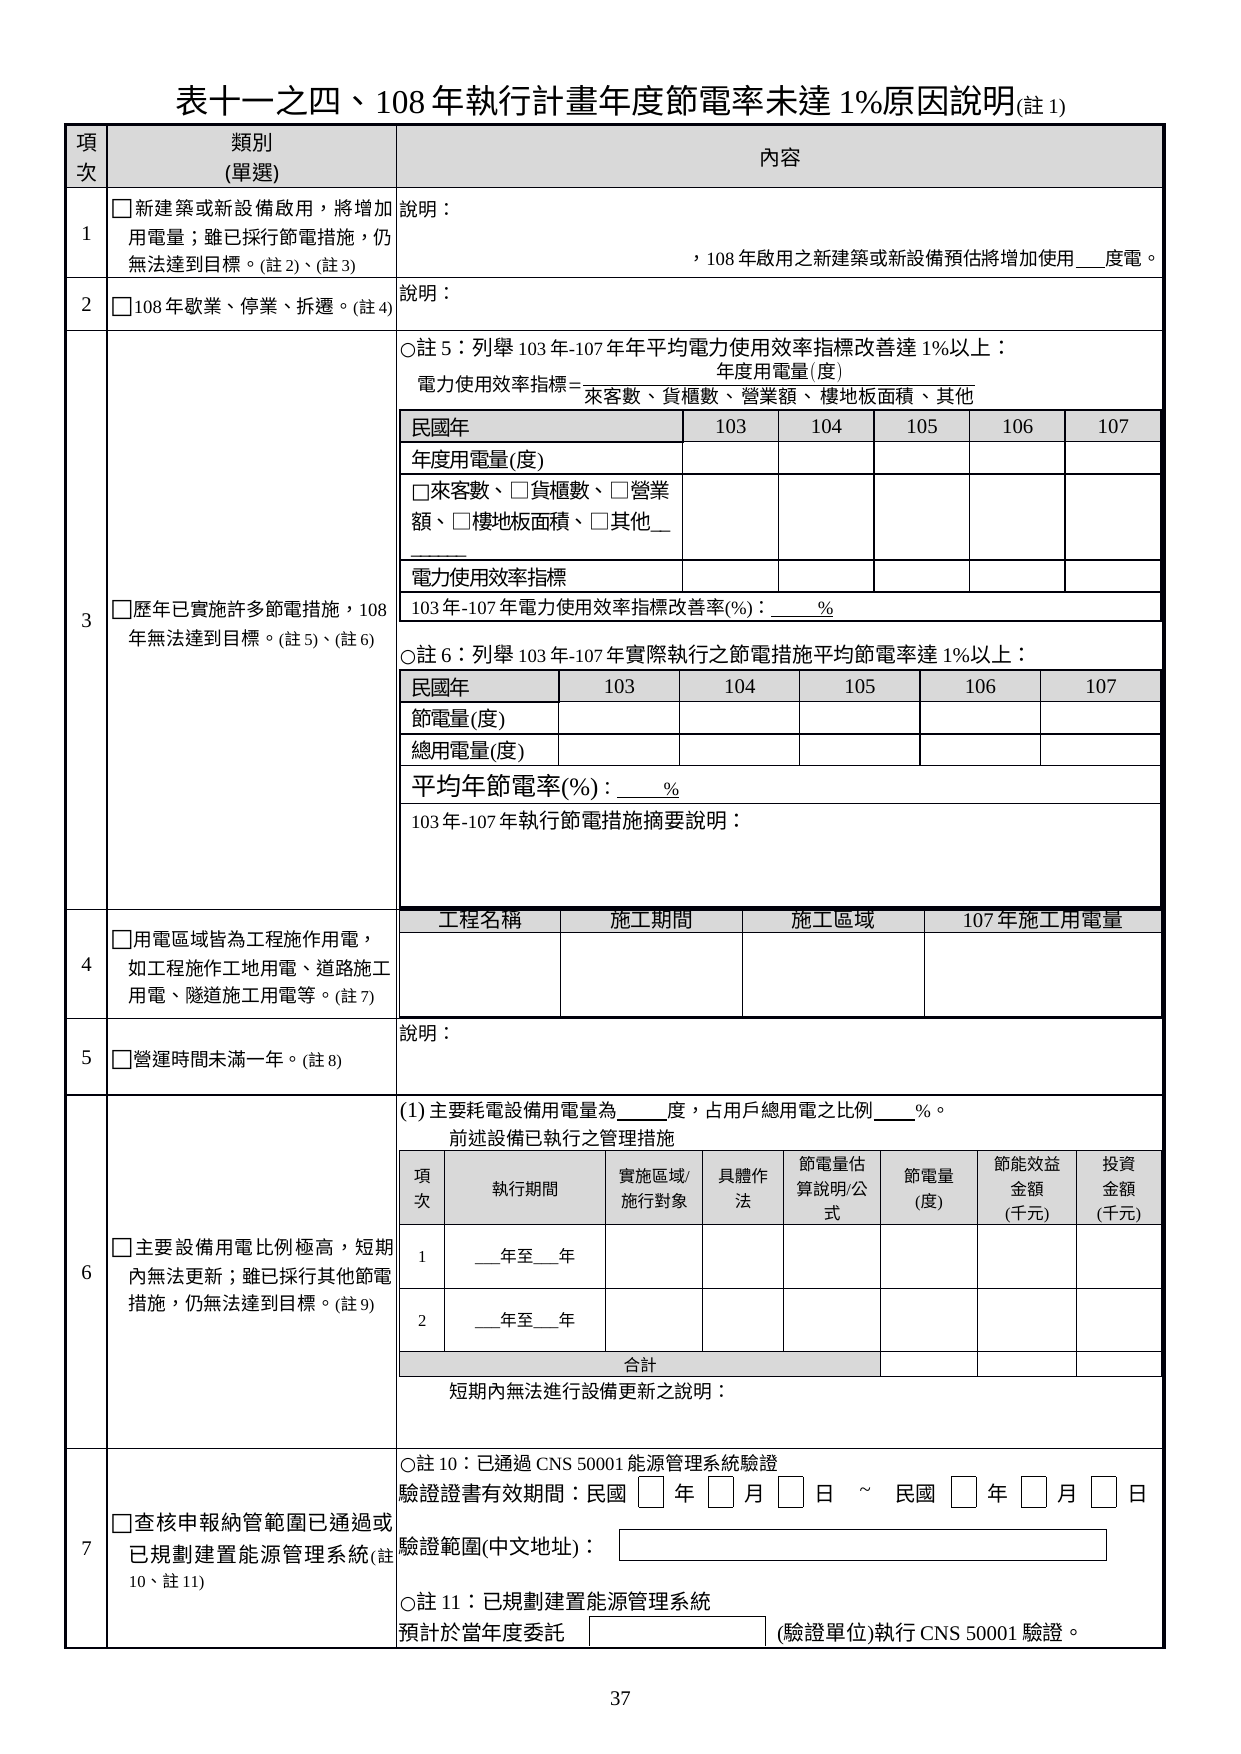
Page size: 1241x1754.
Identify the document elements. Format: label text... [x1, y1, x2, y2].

table_cell 說明： [397, 1019, 1162, 1094]
table_cell [978, 1289, 1076, 1351]
table_header 項次 [67, 126, 106, 187]
table_cell □主要設備用電比例極高，短期內無法更新；雖已採行其他節電措施，仍無法達到目標。(註9) [108, 1096, 396, 1447]
table_header 104 [779, 411, 873, 441]
table_cell [1066, 561, 1160, 591]
table_cell [1066, 442, 1160, 473]
table_cell 103年-107年執行節電措施摘要說明： [401, 804, 1160, 906]
table_cell [784, 1225, 880, 1287]
table_cell [683, 475, 778, 559]
table_cell [559, 735, 679, 764]
table_cell [800, 702, 919, 733]
table_cell ___年至___年 [445, 1289, 605, 1351]
table_cell [1077, 1352, 1161, 1376]
table_cell 6 [67, 1096, 106, 1447]
table_cell [970, 561, 1064, 591]
table_cell [1041, 735, 1160, 764]
table_cell □營運時間未滿一年。(註8) [108, 1019, 396, 1094]
table_header 實施區域/施行對象 [606, 1151, 702, 1224]
table_cell [800, 735, 919, 764]
table_cell [561, 933, 742, 1016]
table_header 具體作法 [703, 1151, 783, 1224]
table_header 年 [977, 1476, 1021, 1507]
table_header [590, 1617, 765, 1646]
table_cell 節電量(度) [401, 703, 558, 733]
table_header 105 [800, 671, 919, 701]
table_cell [875, 561, 969, 591]
table_header 內容 [397, 126, 1162, 187]
table_header 104 [680, 671, 799, 701]
table_header 工程名稱 [400, 911, 560, 932]
table_cell 2 [400, 1289, 444, 1351]
table_cell 說明： [397, 278, 1162, 330]
table_header 民國 [884, 1476, 951, 1507]
table_header 投資 金額 (千元) [1077, 1151, 1161, 1224]
table_cell [400, 933, 560, 1016]
table_header 107年施工用電量 [925, 911, 1161, 932]
table_header 類別 (單選) [108, 126, 396, 187]
table_cell 電力使用效率指標 [401, 561, 682, 591]
table_cell 平均年節電率(%)： % [401, 766, 1160, 802]
table_cell [606, 1289, 702, 1351]
table_cell [1066, 475, 1160, 559]
table_cell ___年至___年 [445, 1225, 605, 1287]
table_cell [559, 702, 679, 733]
table_header [620, 1530, 1106, 1560]
table_cell [1077, 1225, 1161, 1287]
table_header ~ [848, 1476, 883, 1507]
table_header 民國年 [401, 411, 682, 441]
table_cell □用電區域皆為工程施作用電，如工程施作工地用電、道路施工用電、隧道施工用電等。(註7) [108, 910, 396, 1017]
table_cell [680, 735, 799, 764]
table_header 執行期間 [445, 1151, 605, 1224]
table_header 項次 [400, 1151, 444, 1224]
table_header 節能效益金額 (千元) [978, 1151, 1076, 1224]
table_header 施工區域 [743, 911, 924, 932]
table_cell 1 [67, 188, 106, 277]
table_cell [881, 1225, 977, 1287]
table_cell [703, 1289, 783, 1351]
table_cell □來客數、□貨櫃數、□營業額、□樓地板面積、□其他________ [401, 475, 682, 559]
table_header 日 [1117, 1476, 1161, 1507]
table_cell 7 [67, 1449, 106, 1647]
table_cell 2 [67, 278, 106, 330]
table_cell [606, 1225, 702, 1287]
table_header 106 [921, 671, 1040, 701]
table_cell [1077, 1289, 1161, 1351]
table_cell 總用電量(度) [401, 735, 558, 764]
table_cell 103年-107年電力使用效率指標改善率(%)： % [401, 593, 1160, 620]
table_header 節電量估算說明/公式 [784, 1151, 880, 1224]
table_header 年 [664, 1476, 708, 1507]
table_cell [779, 442, 873, 473]
table_header [952, 1477, 976, 1507]
table_header 民國年 [401, 671, 558, 701]
table_cell 說明： ，108年啟用之新建築或新設備預估將增加使用 度電。 [397, 188, 1162, 277]
table_header 107 [1066, 411, 1160, 441]
table_cell [921, 735, 1040, 764]
table_cell [881, 1352, 977, 1376]
table_header (驗證單位)執行CNS 50001驗證。 [766, 1616, 1161, 1646]
table_cell □查核申報納管範圍已通過或已規劃建置能源管理系統(註10、註11) [108, 1449, 396, 1647]
table_cell [680, 702, 799, 733]
table_cell [779, 475, 873, 559]
table_cell 合計 [400, 1352, 880, 1376]
table_header 日 [804, 1476, 848, 1507]
table_header [779, 1477, 803, 1507]
table_cell [784, 1289, 880, 1351]
table_header 驗證證書有效期間：民國 [400, 1476, 638, 1507]
table_header 106 [970, 411, 1064, 441]
table_cell ○註5：列舉103年-107年年平均電力使用效率指標改善達1%以上： ○註6：列舉103年-107年實際執行之節電措施平均節電率達1%以上： [397, 331, 1162, 908]
table_header 節電量(度) [881, 1151, 977, 1224]
table_header 103 [560, 671, 679, 701]
table_header 預計於當年度委託 [400, 1616, 589, 1646]
table_cell [875, 442, 969, 473]
table_cell [1041, 702, 1160, 733]
table_cell 主要耗電設備用電量為 度，占用戶總用電之比例 %。 前述設備已執行之管理措施 短期內無法進行設備更新之說明： [397, 1096, 1162, 1447]
table_cell [978, 1352, 1076, 1376]
table_cell ○註10：已通過CNS 50001能源管理系統驗證 ○註11：已規劃建置能源管理系統 [397, 1449, 1162, 1647]
table_header 驗證範圍(中文地址)： [400, 1529, 619, 1560]
table_header 107 [1041, 671, 1160, 701]
table_cell [743, 933, 924, 1016]
table_cell [875, 475, 969, 559]
table_cell □新建築或新設備啟用，將增加用電量；雖已採行節電措施，仍無法達到目標。(註2)、(註3) [108, 188, 396, 277]
table_cell [978, 1225, 1076, 1287]
table_cell 1 [400, 1225, 444, 1287]
table_cell [683, 442, 778, 473]
table_cell 4 [67, 910, 106, 1017]
table_cell [970, 475, 1064, 559]
table_cell [925, 933, 1161, 1016]
table_cell [970, 442, 1064, 473]
table_header [709, 1477, 733, 1507]
table_cell □108年歇業、停業、拆遷。(註4) [108, 278, 396, 330]
table_cell [703, 1225, 783, 1287]
table_header 103 [684, 411, 778, 441]
table_cell [921, 702, 1040, 733]
table_header 月 [734, 1476, 778, 1507]
table_cell [683, 561, 778, 591]
table_header 月 [1047, 1476, 1091, 1507]
text 表十一之四、108年執行計畫年度節電率未達1%原因說明(註1) [71, 75, 1169, 123]
table_header [639, 1477, 663, 1507]
table_header [1022, 1477, 1046, 1507]
table_header [1092, 1477, 1116, 1507]
table_cell □歷年已實施許多節電措施，108年無法達到目標。(註5)、(註6) [108, 331, 396, 908]
table_cell 年度用電量(度) [401, 443, 682, 473]
table_cell 5 [67, 1019, 106, 1094]
table_header 105 [875, 411, 969, 441]
table_cell [779, 561, 873, 591]
table_cell [881, 1289, 977, 1351]
table_header 施工期間 [561, 911, 742, 932]
table_cell 3 [67, 331, 106, 908]
